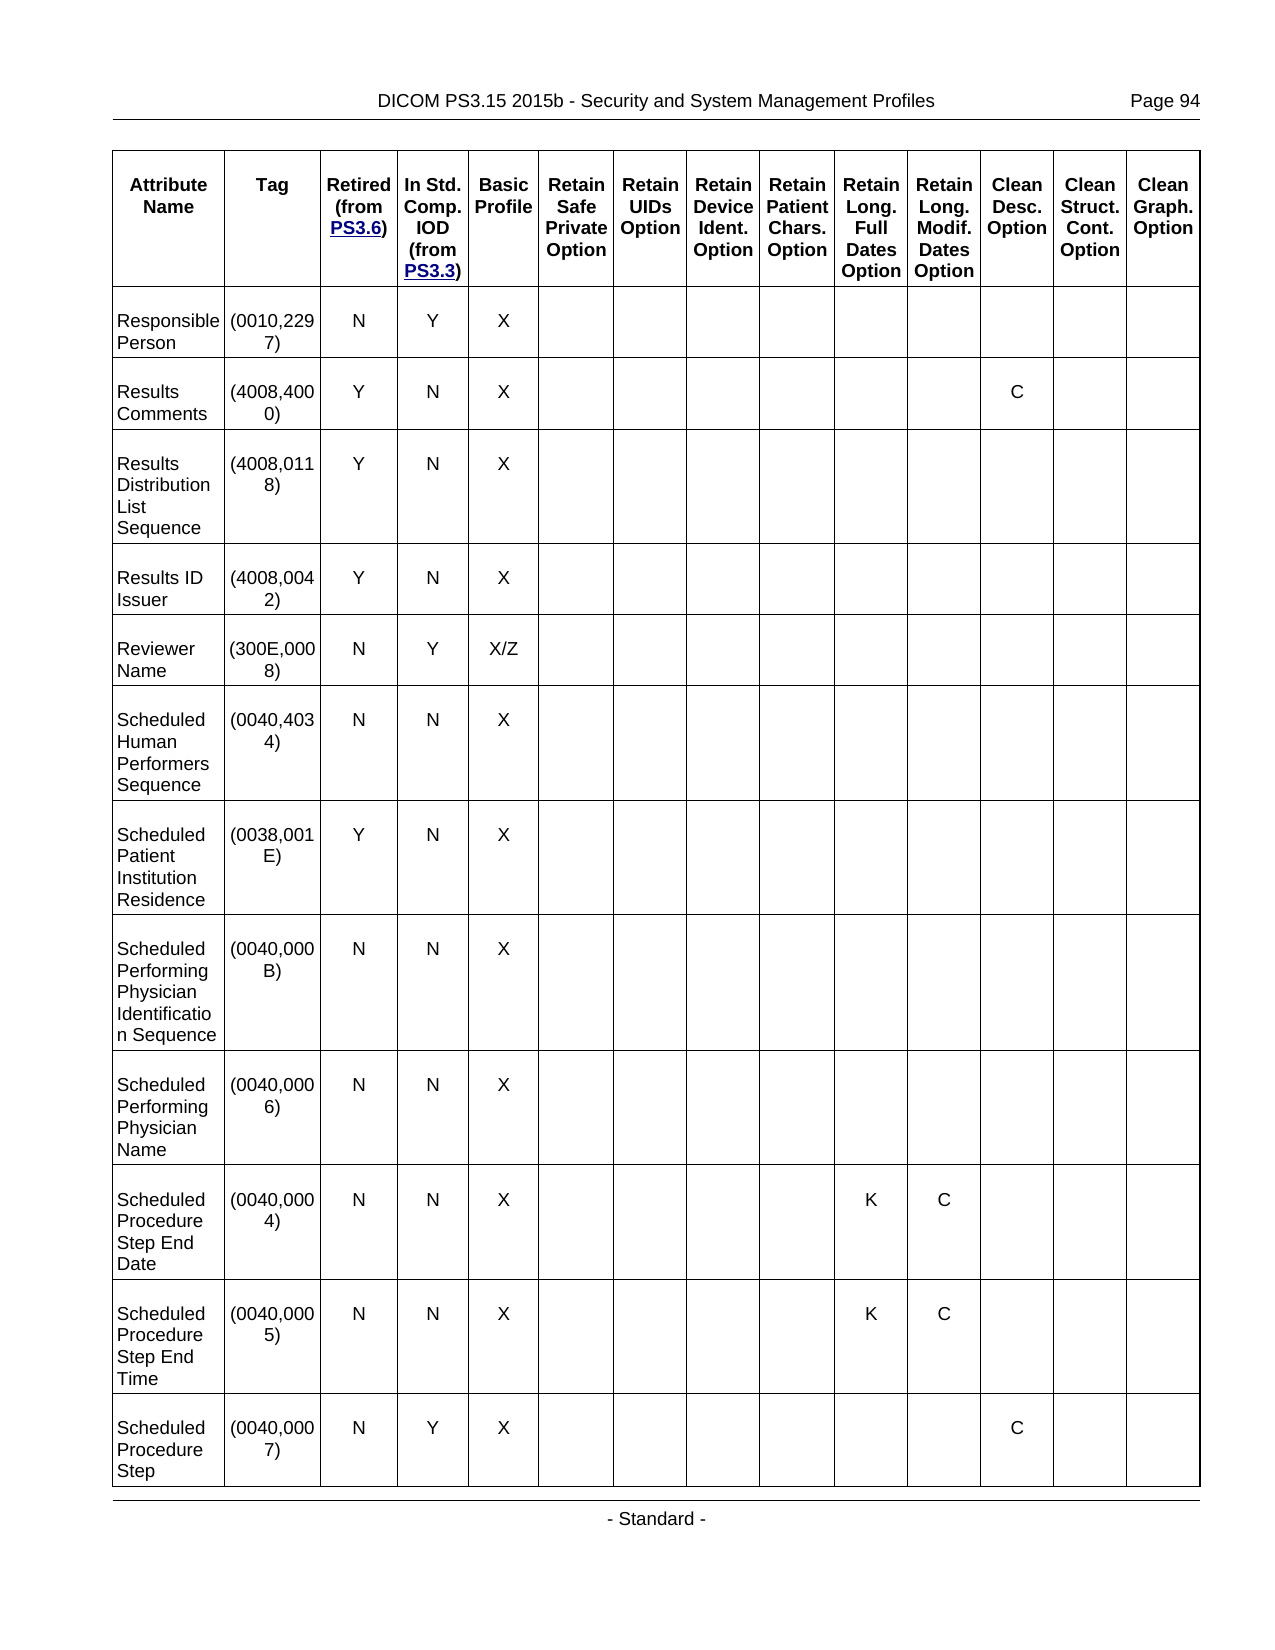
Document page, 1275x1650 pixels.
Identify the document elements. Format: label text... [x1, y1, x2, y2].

table_cell N [321, 1394, 397, 1486]
table_cell [835, 801, 907, 914]
table_cell [539, 430, 613, 543]
table_cell Scheduled Procedure Step [113, 1394, 224, 1486]
table_cell X [469, 1394, 538, 1486]
table_cell Y [321, 430, 397, 543]
table_cell [1127, 287, 1199, 357]
table_cell [1127, 430, 1199, 543]
table_cell Y [398, 1394, 468, 1486]
table_cell [760, 287, 834, 357]
table_cell (300E,0008) [225, 615, 320, 685]
table_cell [760, 358, 834, 428]
table_cell [614, 615, 686, 685]
table_cell [539, 1165, 613, 1279]
table_cell [614, 915, 686, 1050]
table_cell N [321, 1165, 397, 1279]
table_cell (0040,0004) [225, 1165, 320, 1279]
table_cell [687, 430, 759, 543]
table_cell Y [321, 801, 397, 914]
table_cell [687, 801, 759, 914]
table_cell [539, 287, 613, 357]
table_header Retain Long. Full Dates Option [835, 151, 907, 286]
table_cell Y [321, 544, 397, 614]
table_cell [981, 287, 1053, 357]
table_header Tag [225, 151, 320, 286]
table_cell [981, 1051, 1053, 1164]
table_cell [1127, 686, 1199, 800]
table_cell C [981, 1394, 1053, 1486]
table_cell [760, 686, 834, 800]
table_cell [1127, 1165, 1199, 1279]
table_cell Scheduled Procedure Step End Time [113, 1280, 224, 1393]
table_cell N [321, 686, 397, 800]
table_cell [1054, 358, 1126, 428]
table_cell (4008,0118) [225, 430, 320, 543]
table_cell [760, 1394, 834, 1486]
table_cell [908, 615, 980, 685]
table_cell X [469, 544, 538, 614]
table_cell X [469, 287, 538, 357]
table_cell [981, 1165, 1053, 1279]
table_cell Y [321, 358, 397, 428]
table_cell N [398, 1051, 468, 1164]
table_header Clean Desc. Option [981, 151, 1053, 286]
table_cell [1127, 801, 1199, 914]
table_cell C [908, 1280, 980, 1393]
table_cell C [908, 1165, 980, 1279]
table_cell [614, 1280, 686, 1393]
table_cell (0010,2297) [225, 287, 320, 357]
table_cell [908, 1394, 980, 1486]
table_cell [687, 358, 759, 428]
table_cell Scheduled Human Performers Sequence [113, 686, 224, 800]
table_cell [1127, 615, 1199, 685]
table_cell [908, 915, 980, 1050]
table_cell X [469, 915, 538, 1050]
table_cell N [398, 358, 468, 428]
table_header Retain UIDs Option [614, 151, 686, 286]
table_cell N [398, 1165, 468, 1279]
table_cell Y [398, 287, 468, 357]
table_cell [835, 615, 907, 685]
table_cell (0038,001E) [225, 801, 320, 914]
table_cell [835, 915, 907, 1050]
table_cell [1054, 430, 1126, 543]
table_cell [908, 544, 980, 614]
table_cell [539, 615, 613, 685]
table_header Retain Device Ident. Option [687, 151, 759, 286]
table_cell [687, 686, 759, 800]
table_cell (0040,4034) [225, 686, 320, 800]
table_cell [1054, 615, 1126, 685]
table_cell N [398, 686, 468, 800]
table_cell [539, 915, 613, 1050]
table_cell [760, 615, 834, 685]
table_cell (4008,4000) [225, 358, 320, 428]
table_cell Responsible Person [113, 287, 224, 357]
table_cell (0040,0005) [225, 1280, 320, 1393]
table_cell N [321, 615, 397, 685]
table_cell [1054, 801, 1126, 914]
table_cell [614, 1165, 686, 1279]
table_header Attribute Name [113, 151, 224, 286]
table_cell (0040,000B) [225, 915, 320, 1050]
table_cell [981, 544, 1053, 614]
table_cell [687, 1165, 759, 1279]
table_cell (0040,0006) [225, 1051, 320, 1164]
table_cell [614, 287, 686, 357]
table_cell [614, 544, 686, 614]
table_cell X [469, 801, 538, 914]
table_cell [1127, 1051, 1199, 1164]
table_cell [539, 801, 613, 914]
table_cell (0040,0007) [225, 1394, 320, 1486]
table_cell [981, 915, 1053, 1050]
table_cell [1054, 287, 1126, 357]
table_cell N [398, 544, 468, 614]
table_cell [760, 1051, 834, 1164]
table_cell N [321, 915, 397, 1050]
table_cell [539, 544, 613, 614]
table_cell [1127, 1394, 1199, 1486]
table_cell X [469, 358, 538, 428]
table_cell [760, 801, 834, 914]
table_cell X/Z [469, 615, 538, 685]
table_cell [614, 1394, 686, 1486]
table_cell C [981, 358, 1053, 428]
table_cell [687, 1051, 759, 1164]
table_header In Std. Comp. IOD (from PS3.3) [398, 151, 468, 286]
table_cell X [469, 1051, 538, 1164]
table_cell [1127, 544, 1199, 614]
table_cell [835, 1051, 907, 1164]
table_header Retired (from PS3.6) [321, 151, 397, 286]
table_header Retain Safe Private Option [539, 151, 613, 286]
table_cell Scheduled Performing Physician Name [113, 1051, 224, 1164]
table_cell [760, 430, 834, 543]
table_header Clean Graph. Option [1127, 151, 1199, 286]
table_cell [539, 1280, 613, 1393]
table_cell Scheduled Patient Institution Residence [113, 801, 224, 914]
table_cell N [321, 1280, 397, 1393]
table_cell K [835, 1280, 907, 1393]
table_cell [1127, 358, 1199, 428]
table_cell [835, 544, 907, 614]
table_cell [539, 686, 613, 800]
table_cell [908, 1051, 980, 1164]
table_cell [687, 544, 759, 614]
table_cell [687, 1280, 759, 1393]
table_cell Scheduled Procedure Step End Date [113, 1165, 224, 1279]
table_cell (4008,0042) [225, 544, 320, 614]
table_cell [614, 801, 686, 914]
table_cell [760, 544, 834, 614]
table_cell [981, 1280, 1053, 1393]
table_cell Y [398, 615, 468, 685]
table_cell [835, 686, 907, 800]
table_cell [908, 801, 980, 914]
table_cell N [398, 430, 468, 543]
table_cell [687, 1394, 759, 1486]
table_cell [981, 430, 1053, 543]
table_cell [614, 358, 686, 428]
table_header Retain Long. Modif. Dates Option [908, 151, 980, 286]
table_cell N [398, 915, 468, 1050]
table_cell [835, 430, 907, 543]
table_cell [1054, 915, 1126, 1050]
table_cell [981, 686, 1053, 800]
table_cell [1054, 1280, 1126, 1393]
table_cell [1054, 1051, 1126, 1164]
table_cell [908, 358, 980, 428]
table_header Basic Profile [469, 151, 538, 286]
table_cell [1127, 915, 1199, 1050]
table_cell Results ID Issuer [113, 544, 224, 614]
table_cell [687, 287, 759, 357]
table_cell Reviewer Name [113, 615, 224, 685]
table_cell [539, 1394, 613, 1486]
table_cell [981, 615, 1053, 685]
table_cell [614, 686, 686, 800]
table_cell Results Distribution List Sequence [113, 430, 224, 543]
table_cell [1054, 686, 1126, 800]
table_cell X [469, 686, 538, 800]
table_cell [1054, 1394, 1126, 1486]
table_cell [760, 1165, 834, 1279]
table_cell [760, 915, 834, 1050]
table_header Retain Patient Chars. Option [760, 151, 834, 286]
table_cell [539, 1051, 613, 1164]
table_cell [1054, 544, 1126, 614]
table_cell X [469, 430, 538, 543]
table_cell X [469, 1165, 538, 1279]
table_cell [908, 430, 980, 543]
table_cell [835, 287, 907, 357]
table_cell [981, 801, 1053, 914]
table_cell [835, 1394, 907, 1486]
table_cell Results Comments [113, 358, 224, 428]
table_cell N [321, 1051, 397, 1164]
table_cell Scheduled Performing Physician Identification Sequence [113, 915, 224, 1050]
table_cell [1054, 1165, 1126, 1279]
table_header Clean Struct. Cont. Option [1054, 151, 1126, 286]
table_cell [908, 686, 980, 800]
table_cell [760, 1280, 834, 1393]
table_cell [1127, 1280, 1199, 1393]
table_cell [687, 615, 759, 685]
table_cell K [835, 1165, 907, 1279]
table_cell N [398, 801, 468, 914]
table_cell [614, 1051, 686, 1164]
table_cell [835, 358, 907, 428]
table_cell [908, 287, 980, 357]
table_cell N [398, 1280, 468, 1393]
table_cell X [469, 1280, 538, 1393]
table_cell [539, 358, 613, 428]
table_cell [614, 430, 686, 543]
table_cell [687, 915, 759, 1050]
table_cell N [321, 287, 397, 357]
